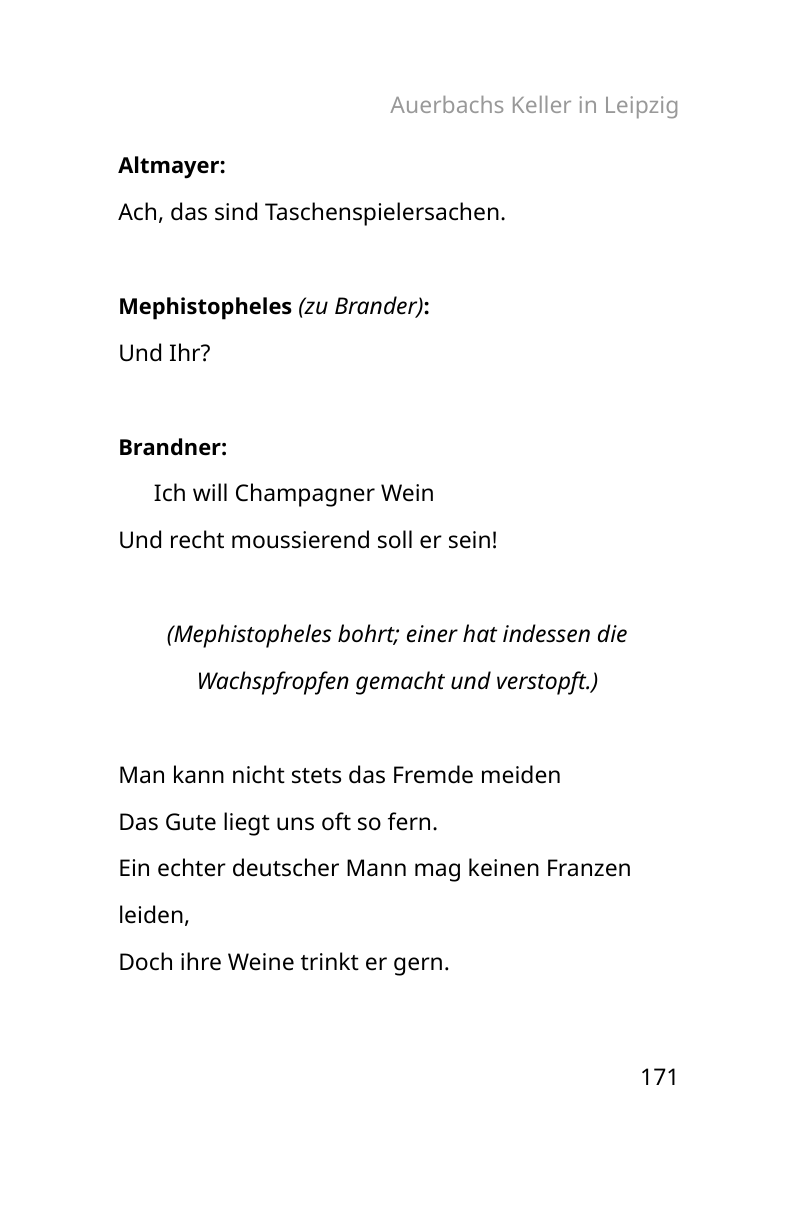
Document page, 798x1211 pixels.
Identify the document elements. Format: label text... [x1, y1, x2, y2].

text (Mephistopheles bohrt; einer hat indessen die Wachspfropfen gemacht und verstopft.) [118, 589, 679, 696]
text Brandner: Ich will Champagner Wein Und recht moussierend soll er sein! [118, 401, 679, 556]
text Mephistopheles (zu Brander): Und Ihr? [118, 261, 679, 368]
text Man kann nicht stets das Fremde meiden Das Gute liegt uns oft so fern. Ein echter deutscher Mann mag keinen Franzen leiden, Doch ihre Weine trinkt er gern. [118, 723, 679, 977]
text Altmayer: Ach, das sind Taschenspielersachen. [118, 149, 679, 227]
